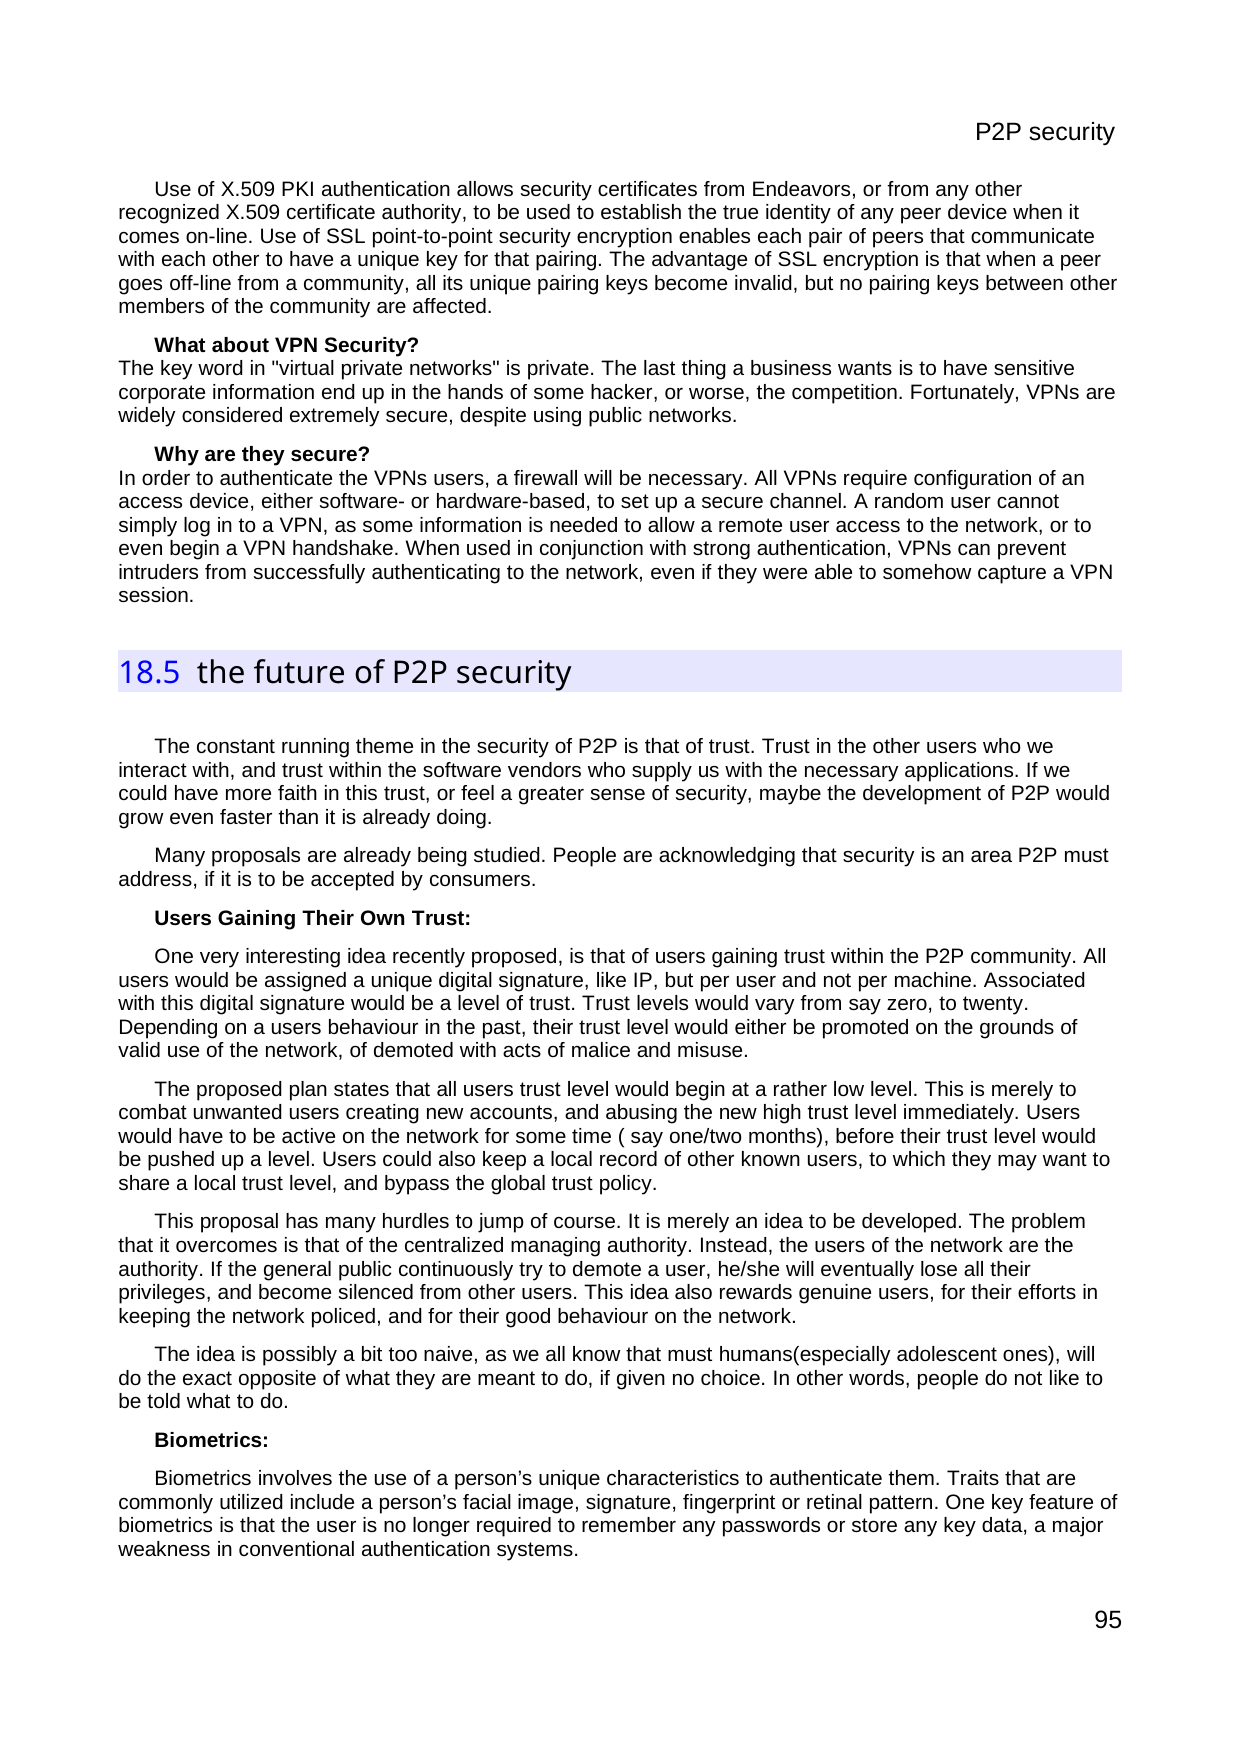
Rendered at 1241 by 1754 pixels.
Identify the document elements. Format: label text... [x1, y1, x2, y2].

text What about VPN Security? The key word in "virtual private networks" is private. The last thing a business wants is to have sensitive corporate information end up in the hands of some hacker, or worse, the competition. Fortunately, VPNs are widely considered extremely secure, despite using public networks. [118, 333, 1122, 427]
text Biometrics: [118, 1428, 1122, 1452]
text The proposed plan states that all users trust level would begin at a rather low level. This is merely to combat unwanted users creating new accounts, and abusing the new high trust level immediately. Users would have to be active on the network for some time ( say one/two months), before their trust level would be pushed up a level. Users could also keep a local record of other known users, to which they may want to share a local trust level, and bypass the global trust policy. [118, 1077, 1122, 1195]
text The idea is possibly a bit too naive, as we all know that must humans(especially adolescent ones), will do the exact opposite of what they are meant to do, if given no choice. In other words, people do not like to be told what to do. [118, 1343, 1122, 1413]
text Biometrics involves the use of a person’s unique characteristics to authenticate them. Traits that are commonly utilized include a person’s facial image, signature, fingerprint or retinal pattern. One key feature of biometrics is that the user is no longer required to remember any passwords or store any key data, a major weakness in conventional authentication systems. [118, 1467, 1122, 1561]
text The constant running theme in the security of P2P is that of trust. Trust in the other users who we interact with, and trust within the software vendors who supply us with the necessary applications. If we could have more faith in this trust, or feel a greater sense of security, maybe the development of P2P would grow even faster than it is already doing. [118, 735, 1122, 829]
text Use of X.509 PKI authentication allows security certificates from Endeavors, or from any other recognized X.509 certificate authority, to be used to establish the true identity of any peer device when it comes on-line. Use of SSL point-to-point security encryption enables each pair of peers that communicate with each other to have a unique key for that pairing. The advantage of SSL encryption is that when a peer goes off-line from a community, all its unique pairing keys become invalid, but no pairing keys between other members of the community are affected. [118, 177, 1122, 318]
text This proposal has many hurdles to jump of course. It is merely an idea to be developed. The problem that it overcomes is that of the centralized managing authority. Instead, the users of the network are the authority. If the general public continuously try to demote a user, he/she will eventually lose all their privileges, and become silenced from other users. This idea also rewards genuine users, for their efforts in keeping the network policed, and for their good behaviour on the network. [118, 1210, 1122, 1328]
text Why are they secure? In order to authenticate the VPNs users, a firewall will be necessary. All VPNs require configuration of an access device, either software- or hardware-based, to set up a secure channel. A random user cannot simply log in to a VPN, as some information is needed to allow a remote user access to the network, or to even begin a VPN handshake. When used in conjunction with strong authentication, VPNs can prevent intruders from successfully authenticating to the network, even if they were able to somehow capture a VPN session. [118, 442, 1122, 607]
subtitle the future of P2P security [118, 650, 1122, 692]
text Users Gaining Their Own Trust: [118, 906, 1122, 929]
text One very interesting idea recently proposed, is that of users gaining trust within the P2P community. All users would be assigned a unique digital signature, like IP, but per user and not per machine. Associated with this digital signature would be a level of trust. Trust levels would vary from say zero, to twenty. Depending on a users behaviour in the past, their trust level would either be promoted on the grounds of valid use of the network, of demoted with acts of malice and misuse. [118, 944, 1122, 1062]
text Many proposals are already being studied. People are acknowledging that security is an area P2P must address, if it is to be accepted by consumers. [118, 844, 1122, 891]
